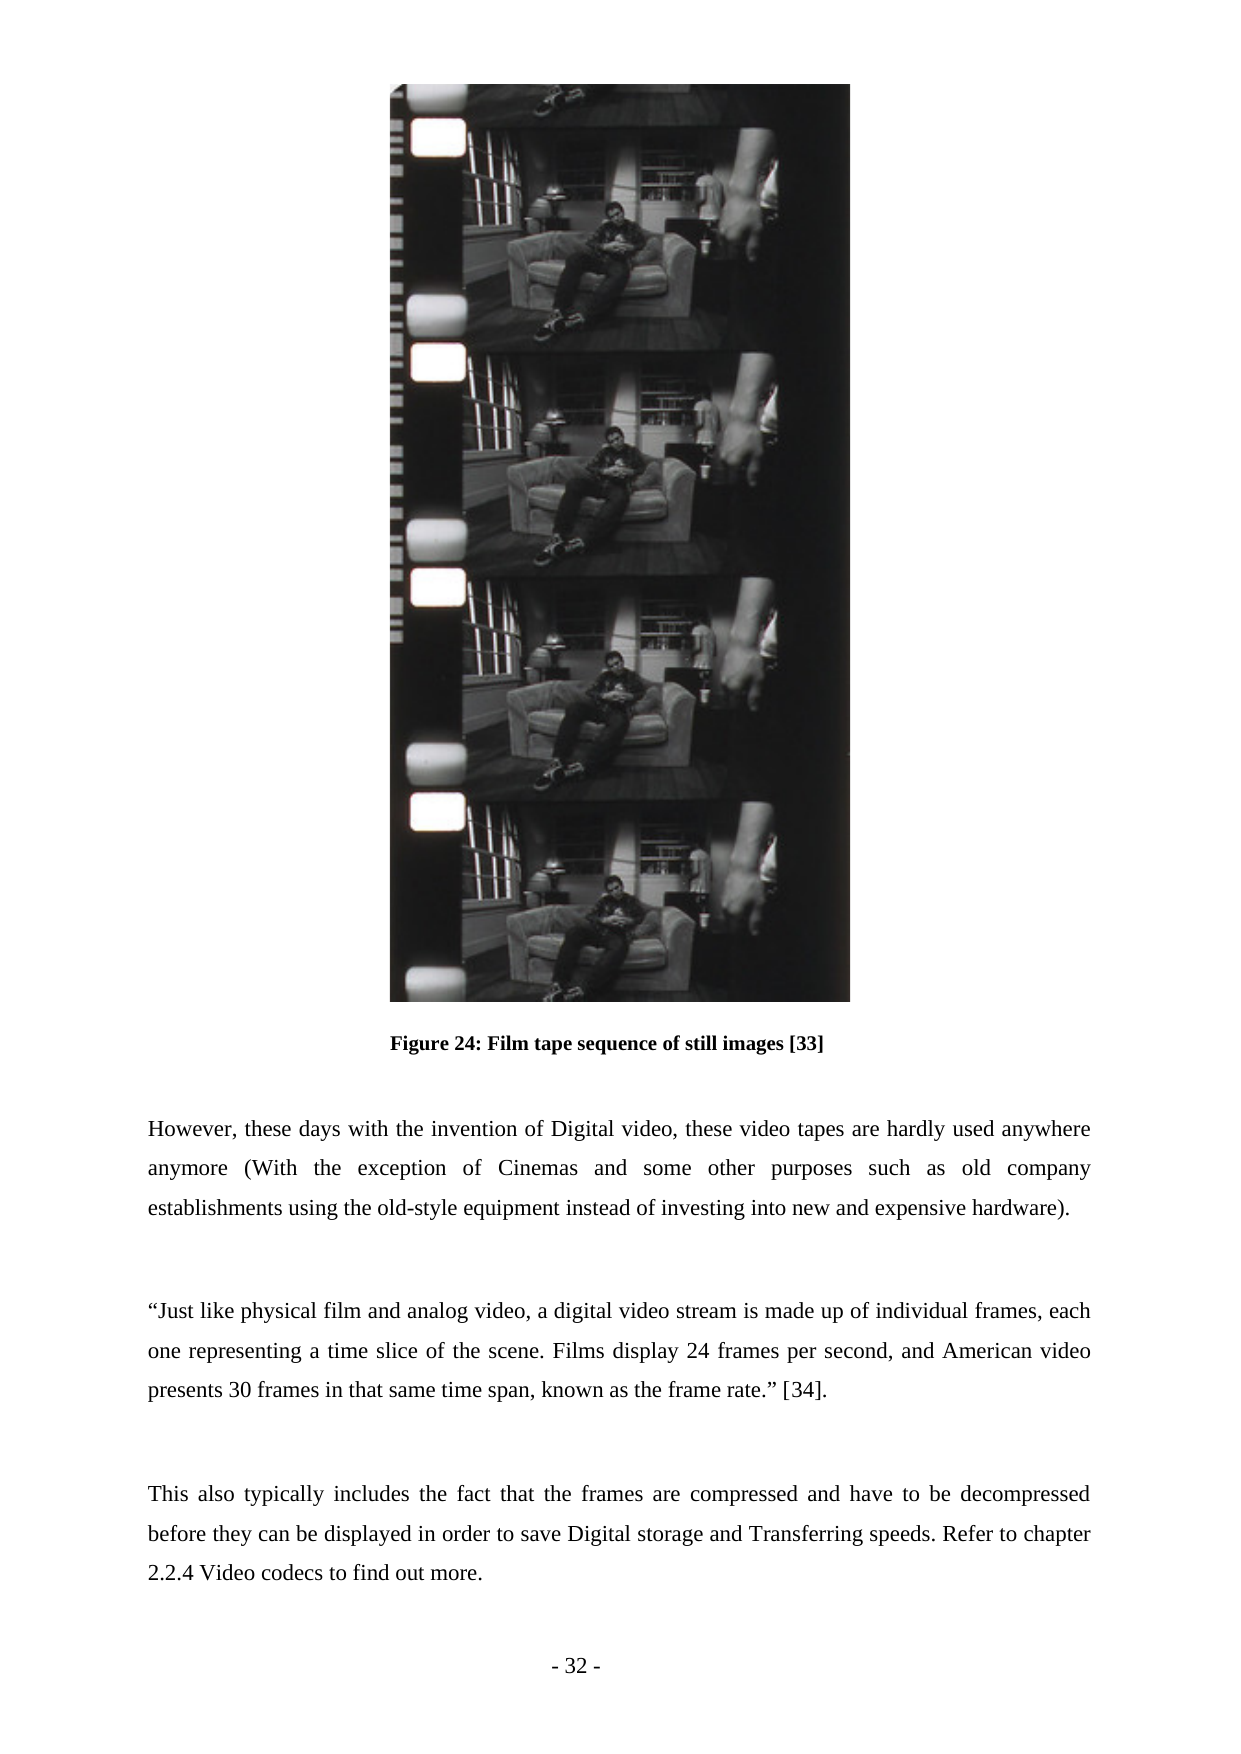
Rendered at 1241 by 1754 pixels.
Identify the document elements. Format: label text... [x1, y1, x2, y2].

text However, these days with the invention of Digital video, these video tapes are hardly used anywhere anymore (With the exception of Cinemas and some other purposes such as old company establishments using the old-style equipment instead of investing into new and expensive hardware). [148, 1114, 1092, 1220]
picture [389, 84, 851, 1002]
text Figure 24: Film tape sequence of still images [33] [390, 1002, 850, 1055]
text This also typically includes the fact that the frames are compressed and have to be decompressed before they can be displayed in order to save Digital storage and Transferring speeds. Refer to chapter 2.2.4 Video codecs to find out more. [148, 1480, 1092, 1586]
text “Just like physical film and analog video, a digital video stream is made up of individual frames, each one representing a time slice of the scene. Films display 24 frames per second, and American video presents 30 frames in that same time span, known as the frame rate.” [34]. [148, 1297, 1092, 1403]
